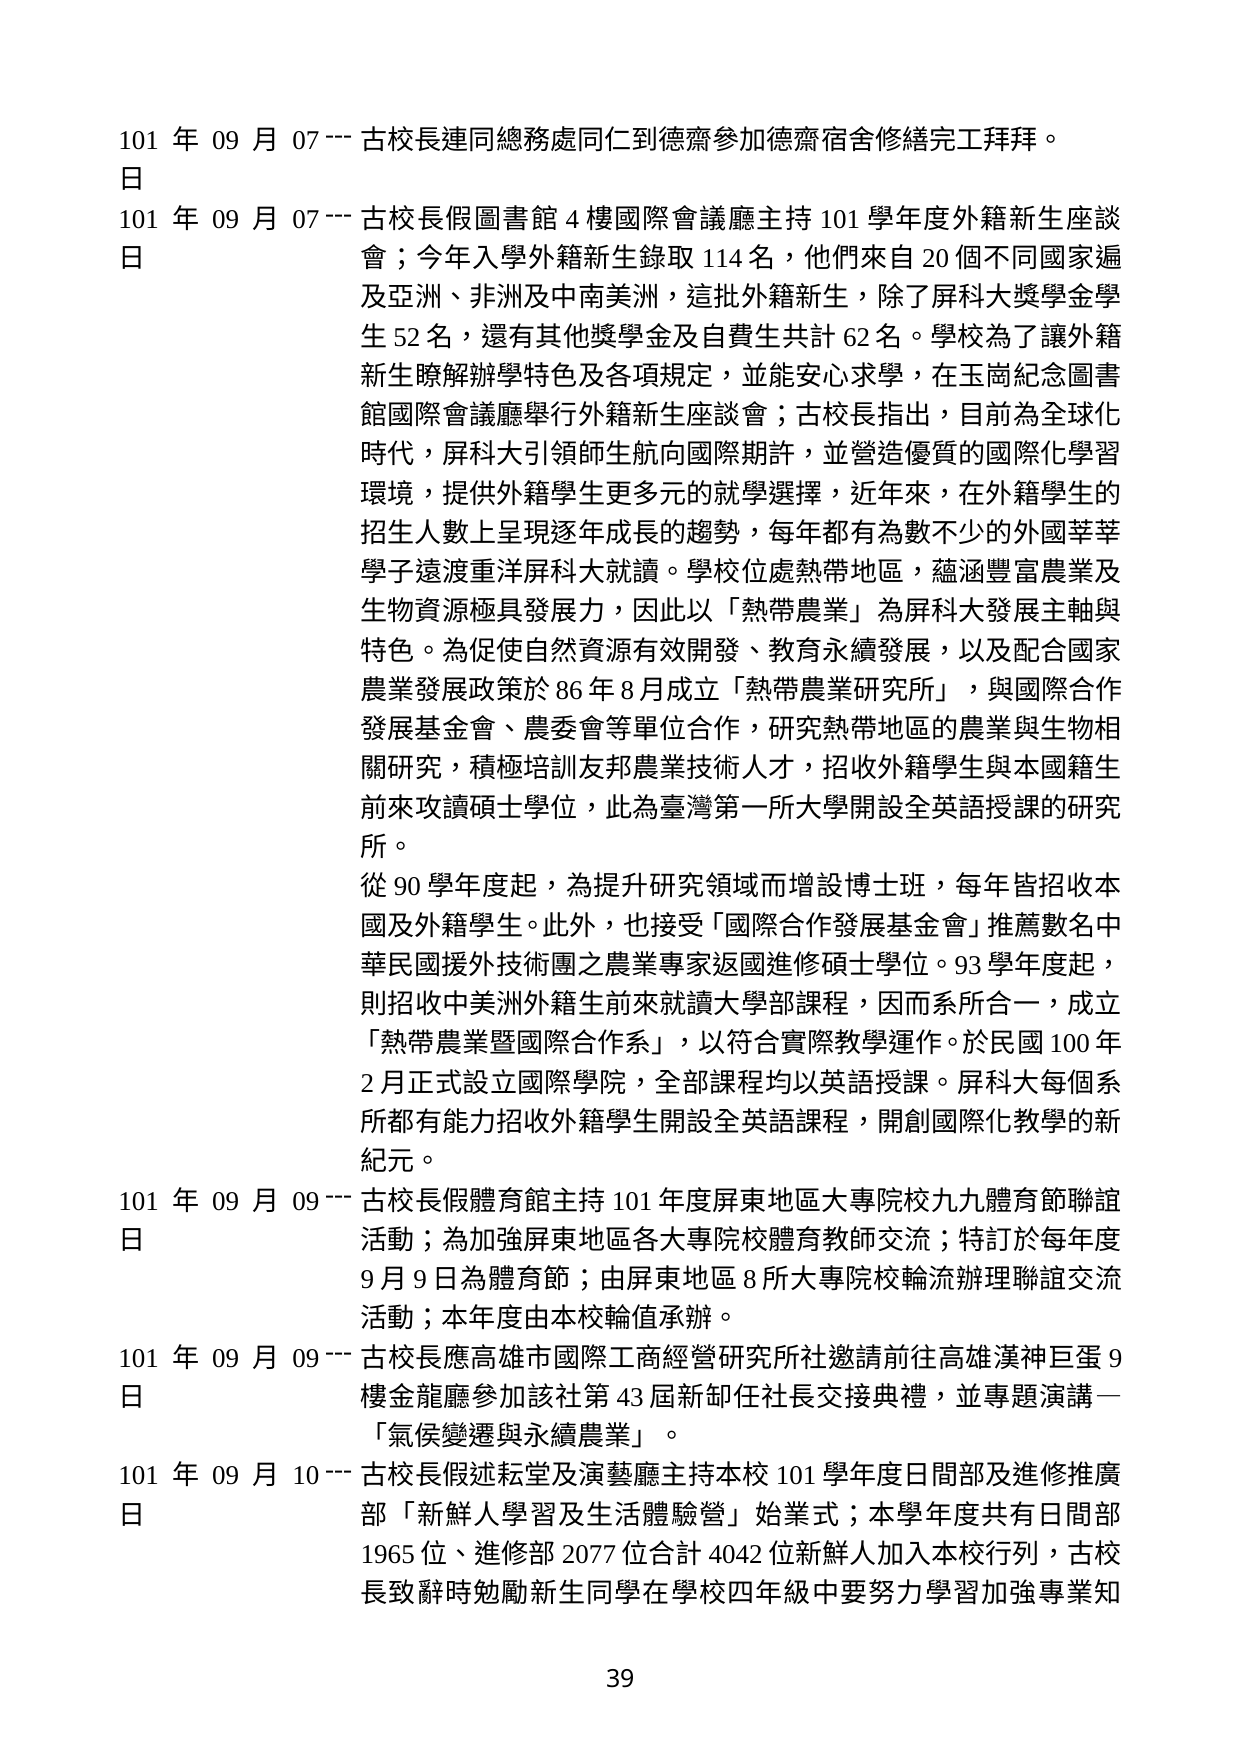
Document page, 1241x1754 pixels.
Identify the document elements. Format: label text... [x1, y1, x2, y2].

table_cell 101年09月09日 [115, 1179, 322, 1336]
table_cell 101年09月07日 [115, 118, 322, 197]
table_cell --- [322, 1453, 357, 1610]
table_cell 古校長假體育館主持101年度屏東地區大專院校九九體育節聯誼活動；為加強屏東地區各大專院校體育教師交流；特訂於每年度9月9日為體育節；由屏東地區8所大專院校輪流辦理聯誼交流活動；本年度由本校輪值承辦。 [358, 1179, 1125, 1336]
table_cell 101年09月10日 [115, 1453, 322, 1610]
table_cell 古校長假圖書館4樓國際會議廳主持101學年度外籍新生座談會；今年入學外籍新生錄取114名，他們來自20個不同國家遍及亞洲、非洲及中南美洲，這批外籍新生，除了屏科大獎學金學生52名，還有其他獎學金及自費生共計62名。學校為了讓外籍新生瞭解辦學特色及各項規定，並能安心求學，在玉崗紀念圖書館國際會議廳舉行外籍新生座談會；古校長指出，目前為全球化時代，屏科大引領師生航向國際期許，並營造優質的國際化學習環境，提供外籍學生更多元的就學選擇，近年來，在外籍學生的招生人數上呈現逐年成長的趨勢，每年都有為數不少的外國莘莘學子遠渡重洋屏科大就讀。學校位處熱帶地區，蘊涵豐富農業及生物資源極具發展力，因此以「熱帶農業」為屏科大發展主軸與特色。為促使自然資源有效開發、教育永續發展，以及配合國家農業發展政策於86年8月成立「熱帶農業研究所」，與國際合作發展基金會、農委會等單位合作，研究熱帶地區的農業與生物相關研究，積極培訓友邦農業技術人才，招收外籍學生與本國籍生前來攻讀碩士學位，此為臺灣第一所大學開設全英語授課的研究所。 從90學年度起，為提升研究領域而增設博士班，每年皆招收本國及外籍學生。此外，也接受「國際合作發展基金會」推薦數名中華民國援外技術團之農業專家返國進修碩士學位。93學年度起，則招收中美洲外籍生前來就讀大學部課程，因而系所合一，成立「熱帶農業暨國際合作系」，以符合實際教學運作。於民國100年2月正式設立國際學院，全部課程均以英語授課。屏科大每個系所都有能力招收外籍學生開設全英語課程，開創國際化教學的新紀元。 [358, 197, 1125, 1178]
table_cell --- [322, 118, 357, 197]
table_cell --- [322, 1179, 357, 1336]
table_cell 101年09月07日 [115, 197, 322, 1178]
table_cell --- [322, 197, 357, 1178]
table_cell 古校長應高雄市國際工商經營研究所社邀請前往高雄漢神巨蛋9樓金龍廳參加該社第43屆新缷任社長交接典禮，並專題演講—「氣侯變遷與永續農業」。 [358, 1336, 1125, 1453]
table_cell --- [322, 1336, 357, 1453]
table_cell 古校長連同總務處同仁到德齋參加德齋宿舍修繕完工拜拜。 [358, 118, 1125, 197]
table_cell 101年09月09日 [115, 1336, 322, 1453]
table_cell 古校長假述耘堂及演藝廳主持本校101學年度日間部及進修推廣部「新鮮人學習及生活體驗營」始業式；本學年度共有日間部1965位、進修部2077位合計4042位新鮮人加入本校行列，古校長致辭時勉勵新生同學在學校四年級中要努力學習加強專業知 [358, 1453, 1125, 1610]
